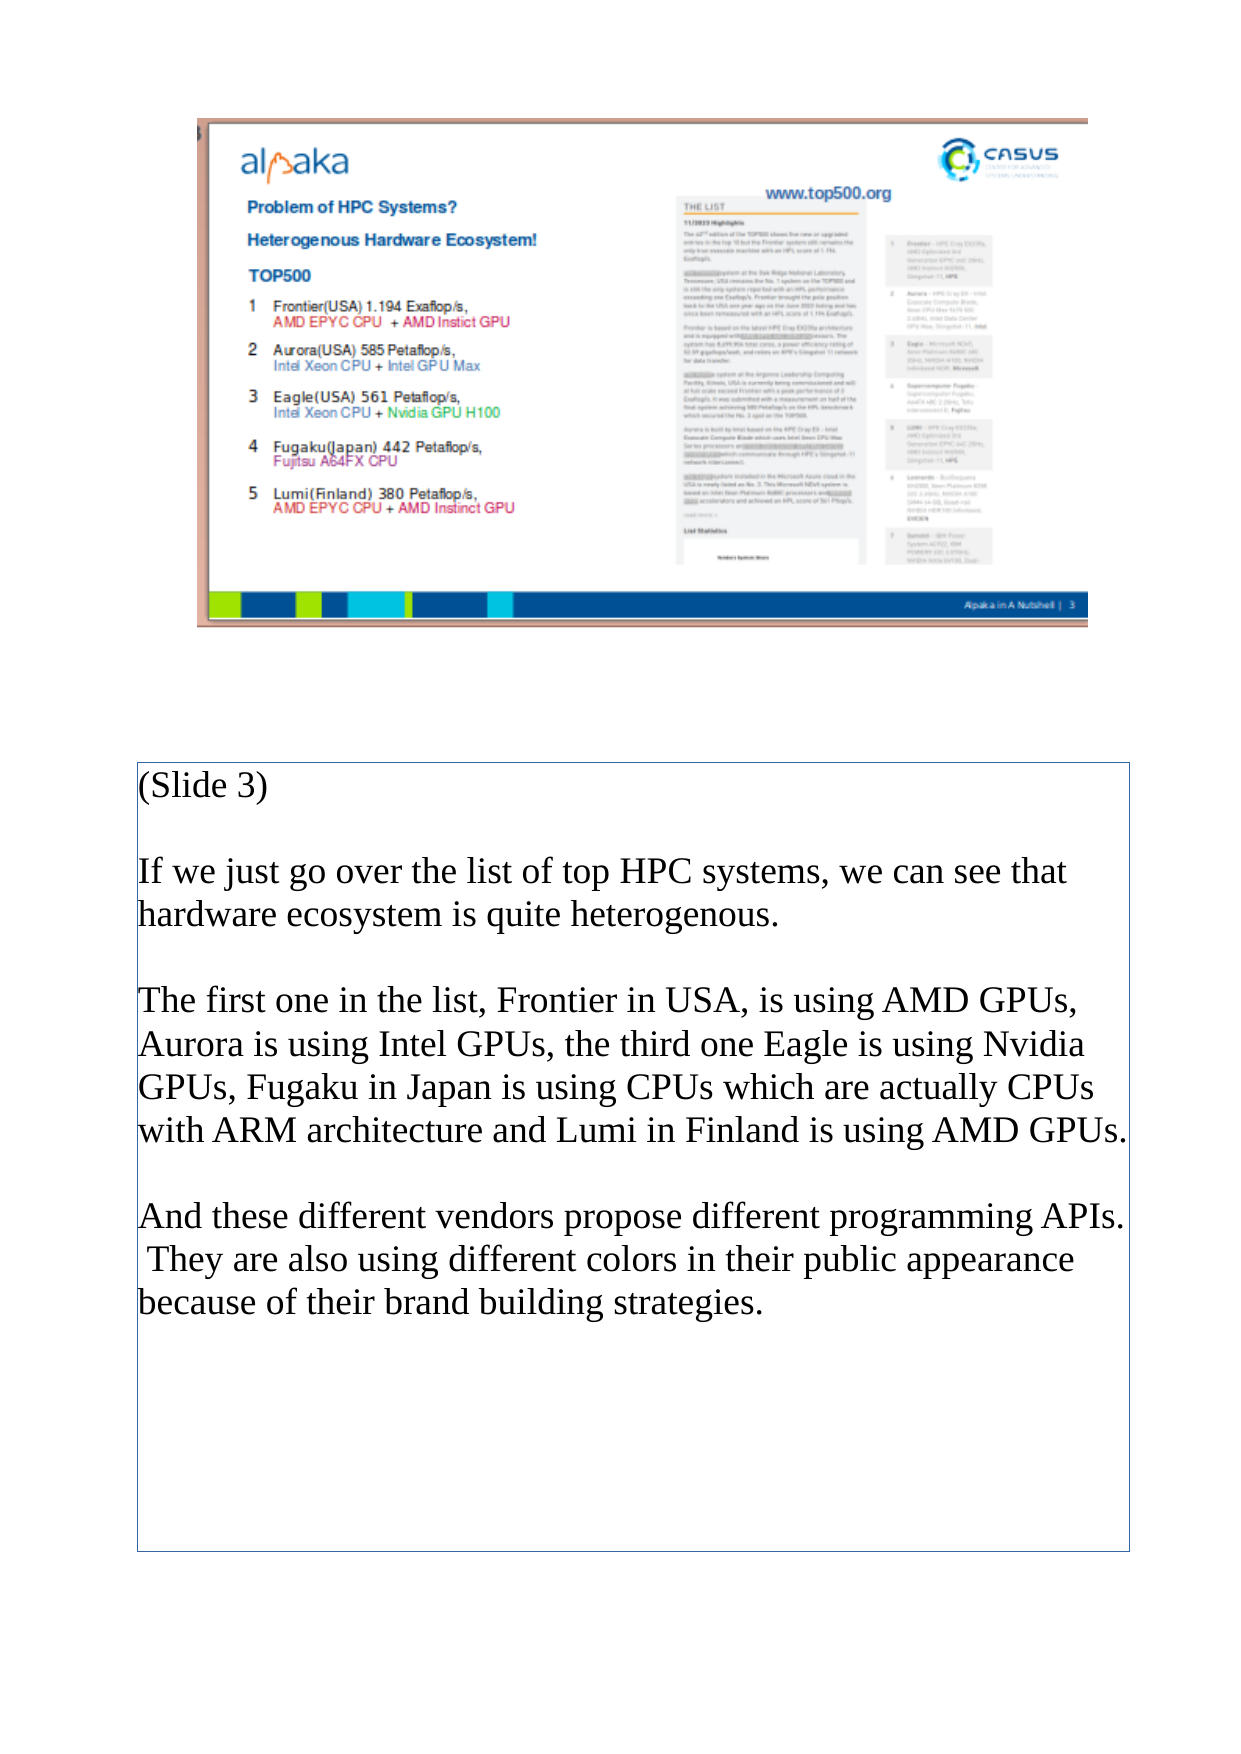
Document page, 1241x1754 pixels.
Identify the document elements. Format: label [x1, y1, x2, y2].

picture [197, 118, 1088, 629]
